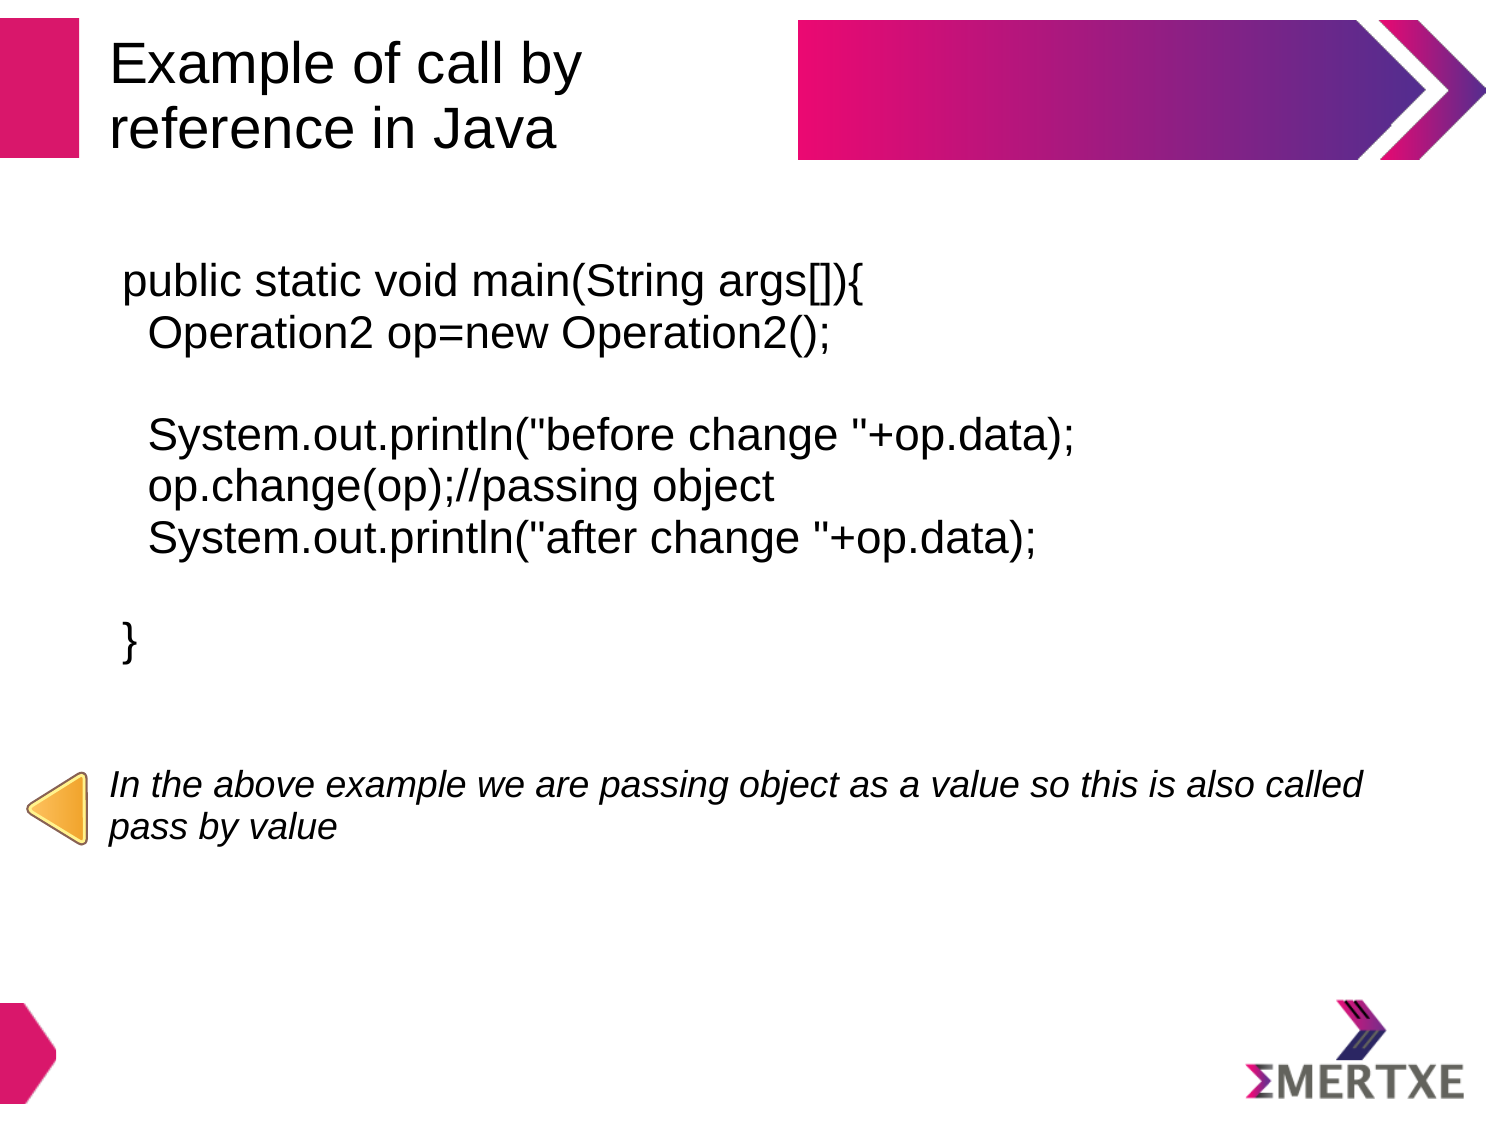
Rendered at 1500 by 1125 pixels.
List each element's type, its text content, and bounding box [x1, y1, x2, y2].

text_box In the above example we are passing object as a value so this is also called pass by value [94, 755, 1382, 855]
picture [798, 20, 1486, 160]
text_box Example of call by reference in Java [94, 23, 768, 181]
picture [1245, 996, 1465, 1099]
picture [23, 767, 92, 850]
text_box public static void main(String args[]){ Operation2 op=new Operation2(); System.out.println("before change "+op.data); op.change(op);//passing object System.out.println("after change "+op.data); } [94, 248, 1359, 673]
